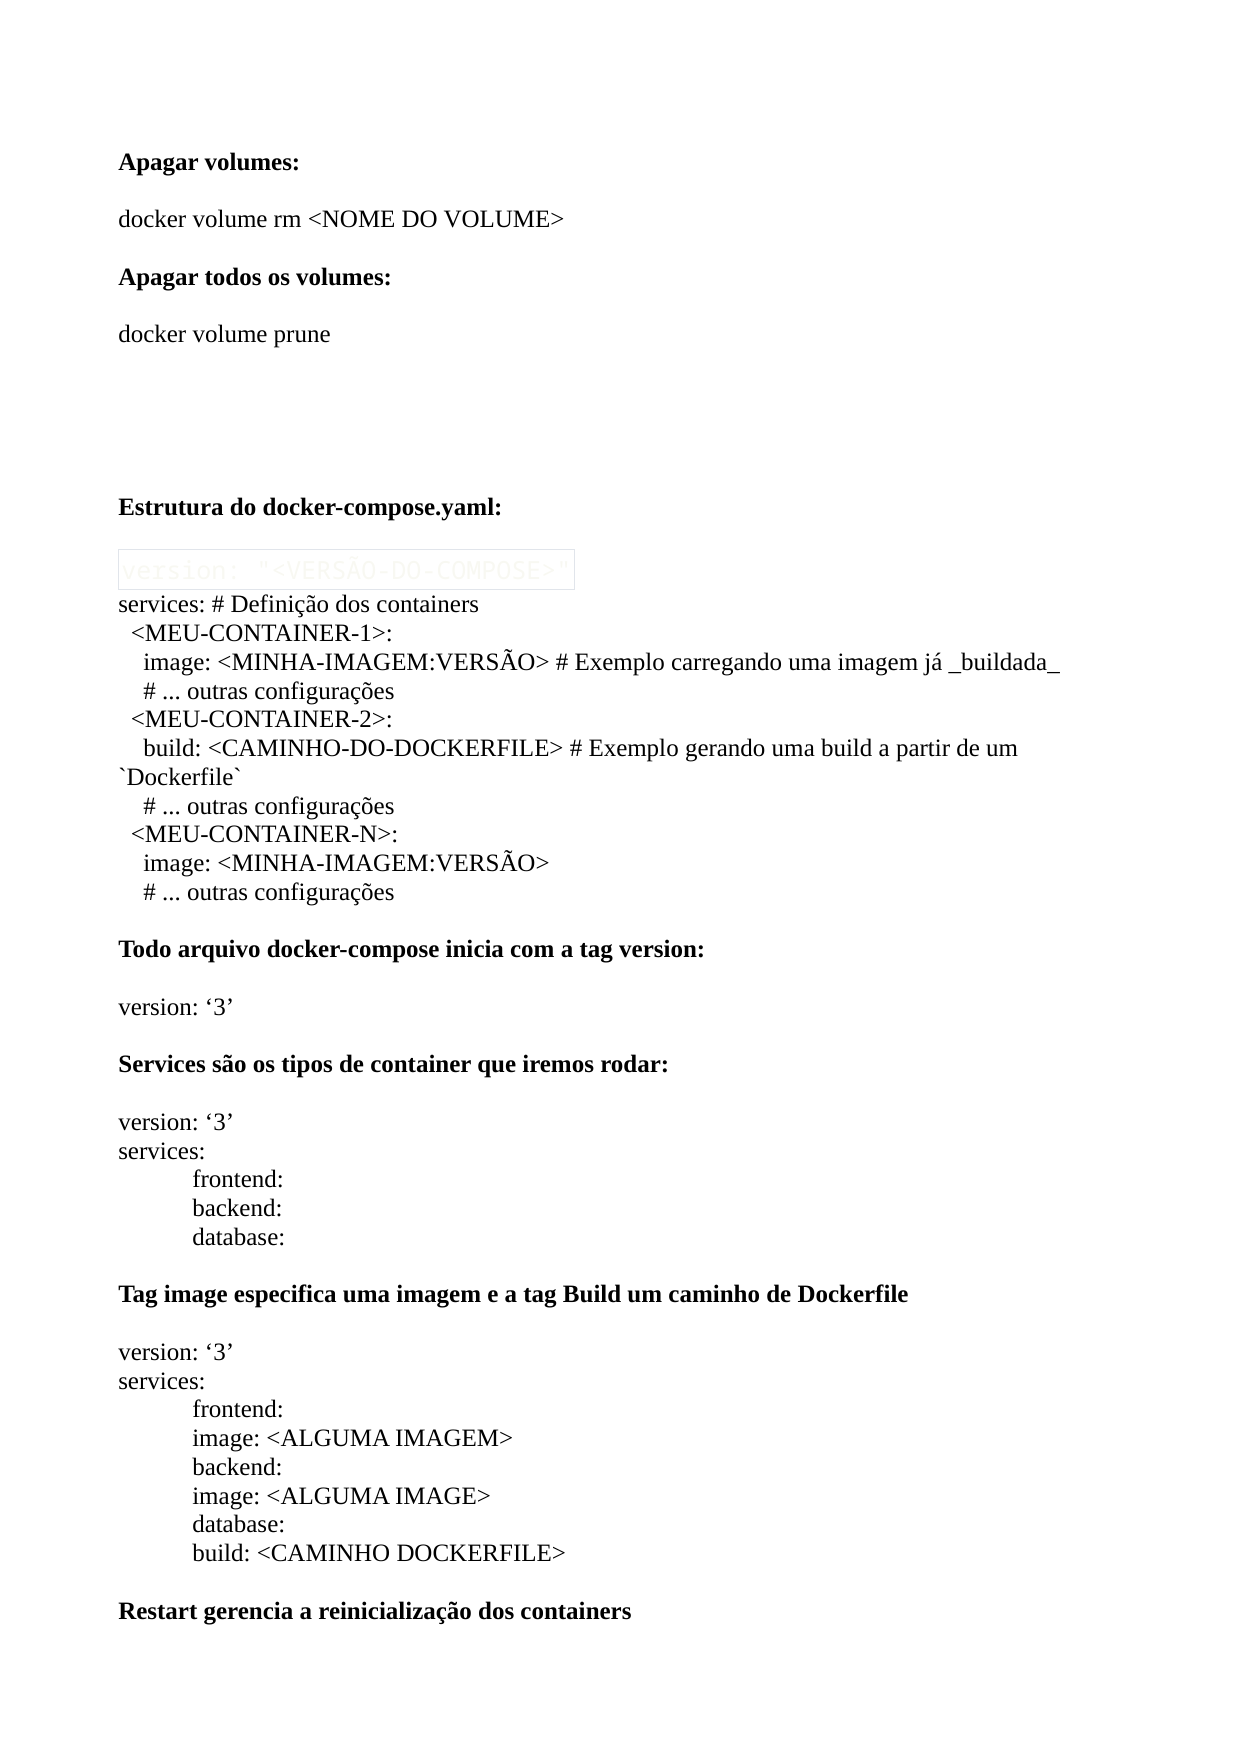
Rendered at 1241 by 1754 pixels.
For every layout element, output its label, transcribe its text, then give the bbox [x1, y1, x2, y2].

text docker volume rm <NOME DO VOLUME> [118, 204, 1122, 233]
text <MEU-CONTAINER-1>: [118, 618, 1122, 647]
text docker volume prune [118, 319, 1122, 348]
text database: [118, 1222, 1122, 1251]
text services: [118, 1136, 1122, 1164]
text <MEU-CONTAINER-2>: [118, 704, 1122, 733]
text version: ‘3’ [118, 992, 1122, 1021]
text image: <ALGUMA IMAGEM> [118, 1423, 1122, 1452]
text # ... outras configurações [118, 676, 1122, 704]
text version: ‘3’ [118, 1337, 1122, 1366]
text <MEU-CONTAINER-N>: [118, 819, 1122, 848]
text version: ‘3’ [118, 1107, 1122, 1136]
text Tag image especifica uma imagem e a tag Build um caminho de Dockerfile [118, 1279, 1122, 1308]
text build: <CAMINHO-DO-DOCKERFILE> # Exemplo gerando uma build a partir de um `Dockerfile` [118, 733, 1122, 791]
text build: <CAMINHO DOCKERFILE> [118, 1538, 1122, 1567]
text Restart gerencia a reinicialização dos containers [118, 1596, 1122, 1624]
text Apagar todos os volumes: [118, 262, 1122, 291]
text frontend: [118, 1164, 1122, 1193]
text # ... outras configurações [118, 791, 1122, 819]
text backend: [118, 1452, 1122, 1481]
text backend: [118, 1193, 1122, 1222]
text [575, 549, 1122, 589]
text frontend: [118, 1394, 1122, 1423]
text image: <MINHA-IMAGEM:VERSÃO> # Exemplo carregando uma imagem já _buildada_ [118, 647, 1122, 676]
text services: [118, 1366, 1122, 1394]
text version: "<VERSÃO-DO-COMPOSE>" [119, 550, 574, 589]
text database: [118, 1509, 1122, 1538]
text Todo arquivo docker-compose inicia com a tag version: [118, 934, 1122, 963]
text image: <ALGUMA IMAGE> [118, 1481, 1122, 1509]
text Apagar volumes: [118, 147, 1122, 176]
text services: # Definição dos containers [118, 589, 1122, 618]
text # ... outras configurações [118, 877, 1122, 906]
text image: <MINHA-IMAGEM:VERSÃO> [118, 848, 1122, 877]
text Estrutura do docker-compose.yaml: [118, 492, 1122, 521]
text Services são os tipos de container que iremos rodar: [118, 1049, 1122, 1078]
